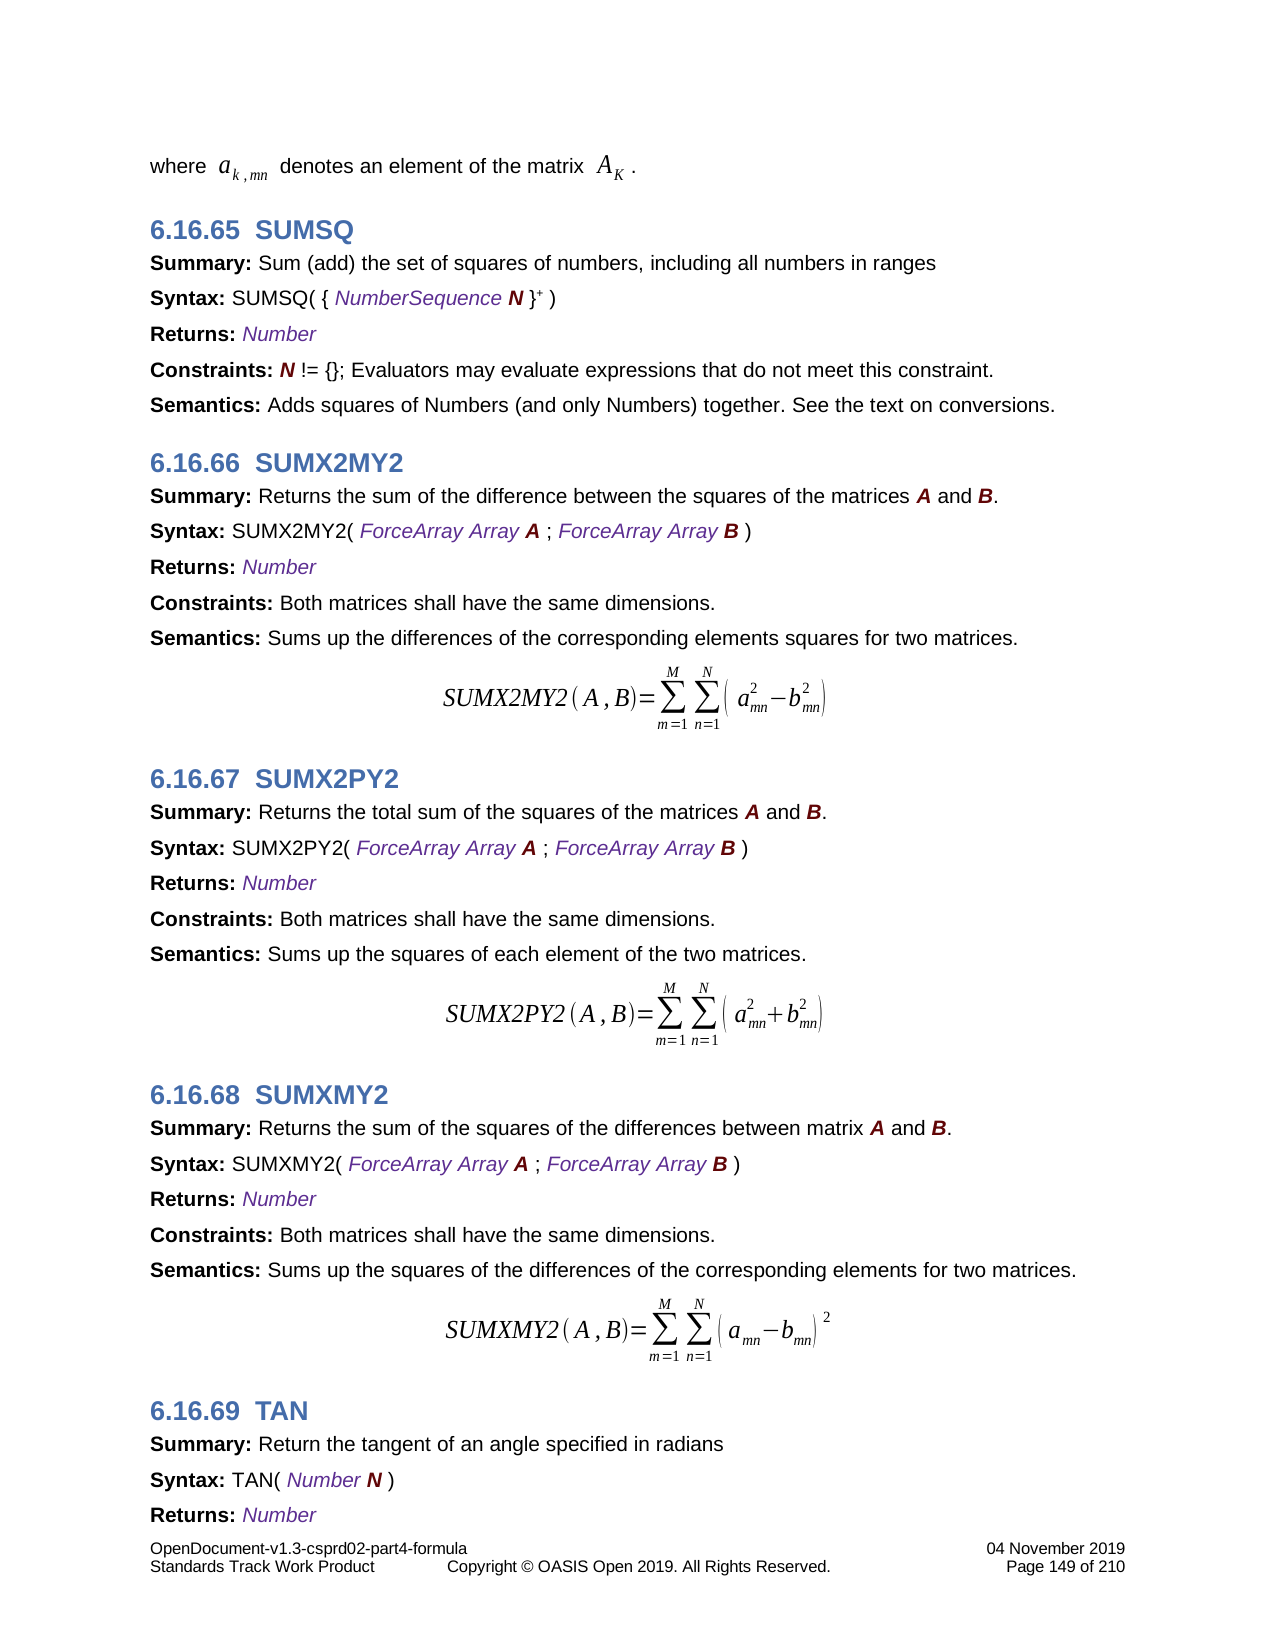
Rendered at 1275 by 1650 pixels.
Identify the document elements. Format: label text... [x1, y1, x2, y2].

text Returns: Number [150, 322, 1125, 346]
text Constraints: Both matrices shall have the same dimensions. [150, 907, 1125, 931]
text Syntax: SUMX2PY2( ForceArray Array A ; ForceArray Array B ) [150, 836, 1125, 859]
text Returns: Number [150, 872, 1125, 895]
text Syntax: SUMX2MY2( ForceArray Array A ; ForceArray Array B ) [150, 520, 1125, 543]
text Summary: Sum (add) the set of squares of numbers, including all numbers in ranges [150, 251, 1125, 275]
text where denotes an element of the matrix . [150, 150, 1125, 184]
text Summary: Return the tangent of an angle specified in radians [150, 1432, 1125, 1456]
subtitle SUMX2MY2 [150, 448, 1125, 478]
text Summary: Returns the sum of the squares of the differences between matrix A and B. [150, 1116, 1125, 1140]
text Returns: Number [150, 556, 1125, 579]
text Summary: Returns the total sum of the squares of the matrices A and B. [150, 800, 1125, 824]
text Semantics: Sums up the squares of the differences of the corresponding elements for two matrices. [150, 1259, 1125, 1282]
text Returns: Number [150, 1188, 1125, 1211]
text Summary: Returns the sum of the difference between the squares of the matrices A and B. [150, 484, 1125, 508]
text Semantics: Sums up the squares of each element of the two matrices. [150, 943, 1125, 966]
text Constraints: Both matrices shall have the same dimensions. [150, 1223, 1125, 1247]
text Constraints: Both matrices shall have the same dimensions. [150, 591, 1125, 615]
text Syntax: SUMXMY2( ForceArray Array A ; ForceArray Array B ) [150, 1152, 1125, 1176]
subtitle SUMSQ [150, 215, 1125, 245]
subtitle SUMXMY2 [150, 1080, 1125, 1110]
text Syntax: TAN( Number N ) [150, 1468, 1125, 1492]
text Constraints: N != {}; Evaluators may evaluate expressions that do not meet this constraint. [150, 358, 1125, 382]
text Syntax: SUMSQ( { NumberSequence N }+ ) [150, 287, 1125, 310]
text Semantics: Adds squares of Numbers (and only Numbers) together. See the text on conversions. [150, 394, 1125, 417]
subtitle TAN [150, 1396, 1125, 1426]
text Semantics: Sums up the differences of the corresponding elements squares for two matrices. [150, 627, 1125, 650]
text Returns: Number [150, 1504, 1125, 1527]
subtitle SUMX2PY2 [150, 764, 1125, 794]
